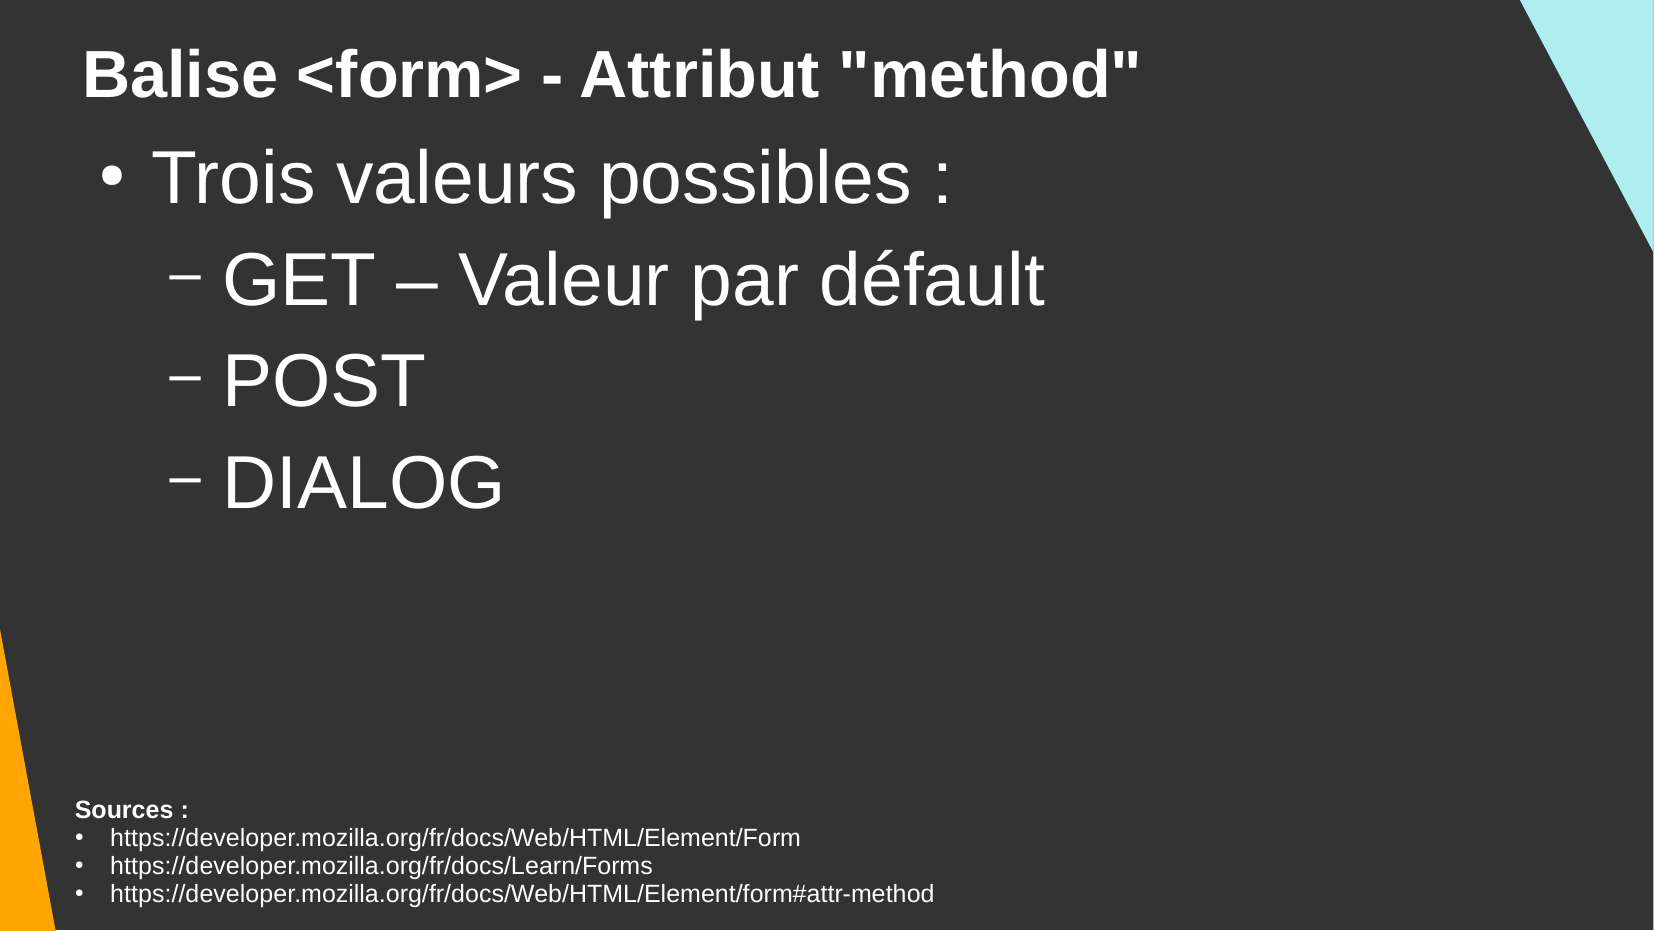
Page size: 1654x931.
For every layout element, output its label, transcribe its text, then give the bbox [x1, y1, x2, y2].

list Trois valeurs possibles : GET – Valeur par défault POST DIALOG [80, 135, 1605, 789]
title Balise <form> - Attribut "method" [82, 37, 1571, 114]
text_box [1519, 0, 1654, 254]
text_box [0, 629, 56, 931]
text_box Sources : https://developer.mozilla.org/fr/docs/Web/HTML/Element/Form https://developer.mozilla.org/fr/docs/Learn/Forms https://developer.mozilla.org/fr/docs/Web/HTML/Element/form#attr-method [60, 788, 1546, 916]
